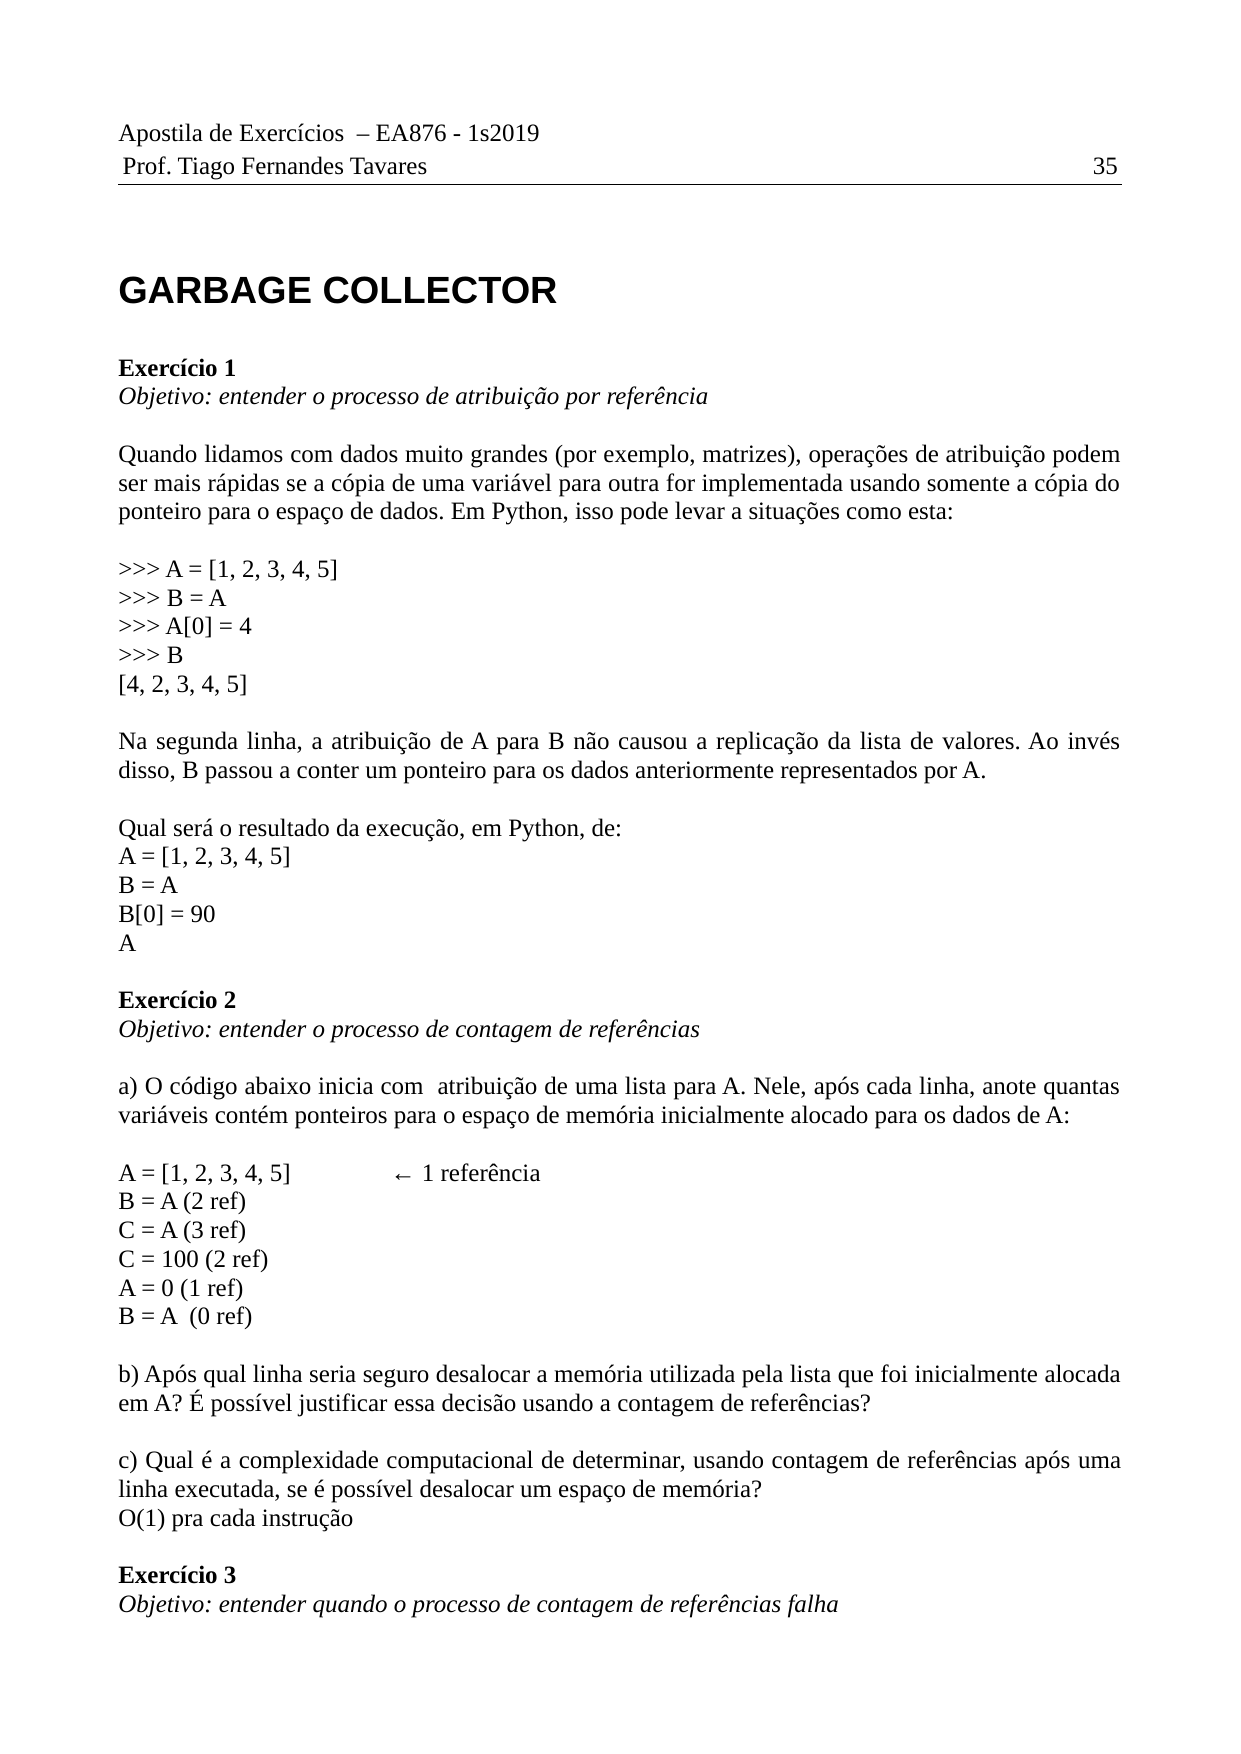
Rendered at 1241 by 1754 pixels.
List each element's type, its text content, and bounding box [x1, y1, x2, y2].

text A [118, 928, 1122, 956]
text B = A (2 ref) [118, 1186, 1122, 1215]
text >>> A = [1, 2, 3, 4, 5] [118, 554, 1122, 583]
text A = 0 (1 ref) [118, 1273, 1122, 1301]
text a) O código abaixo inicia com atribuição de uma lista para A. Nele, após cada linha, anote quantas variáveis contém ponteiros para o espaço de memória inicialmente alocado para os dados de A: [118, 1071, 1122, 1129]
text Na segunda linha, a atribuição de A para B não causou a replicação da lista de valores. Ao invés disso, B passou a conter um ponteiro para os dados anteriormente representados por A. [118, 726, 1122, 784]
text Exercício 2 [118, 985, 1122, 1014]
subtitle GARBAGE COLLECTOR [118, 268, 1122, 311]
text C = 100 (2 ref) [118, 1244, 1122, 1273]
text Exercício 1 [118, 353, 1122, 381]
text c) Qual é a complexidade computacional de determinar, usando contagem de referências após uma linha executada, se é possível desalocar um espaço de memória? [118, 1445, 1122, 1503]
text B = A (0 ref) [118, 1301, 1122, 1330]
text Qual será o resultado da execução, em Python, de: [118, 813, 1122, 841]
text A = [1, 2, 3, 4, 5] ← 1 referência [118, 1158, 1122, 1186]
text b) Após qual linha seria seguro desalocar a memória utilizada pela lista que foi inicialmente alocada em A? É possível justificar essa decisão usando a contagem de referências? [118, 1359, 1122, 1416]
text >>> B = A [118, 583, 1122, 611]
text [4, 2, 3, 4, 5] [118, 669, 1122, 698]
text Exercício 3 [118, 1560, 1122, 1589]
text Objetivo: entender o processo de atribuição por referência [118, 381, 1122, 410]
text A = [1, 2, 3, 4, 5] [118, 841, 1122, 870]
text B = A [118, 870, 1122, 899]
text Quando lidamos com dados muito grandes (por exemplo, matrizes), operações de atribuição podem ser mais rápidas se a cópia de uma variável para outra for implementada usando somente a cópia do ponteiro para o espaço de dados. Em Python, isso pode levar a situações como esta: [118, 439, 1122, 525]
text >>> B [118, 640, 1122, 669]
text B[0] = 90 [118, 899, 1122, 928]
text Objetivo: entender quando o processo de contagem de referências falha [118, 1589, 1122, 1618]
text >>> A[0] = 4 [118, 611, 1122, 640]
text Objetivo: entender o processo de contagem de referências [118, 1014, 1122, 1043]
text C = A (3 ref) [118, 1215, 1122, 1244]
text O(1) pra cada instrução [118, 1503, 1122, 1531]
